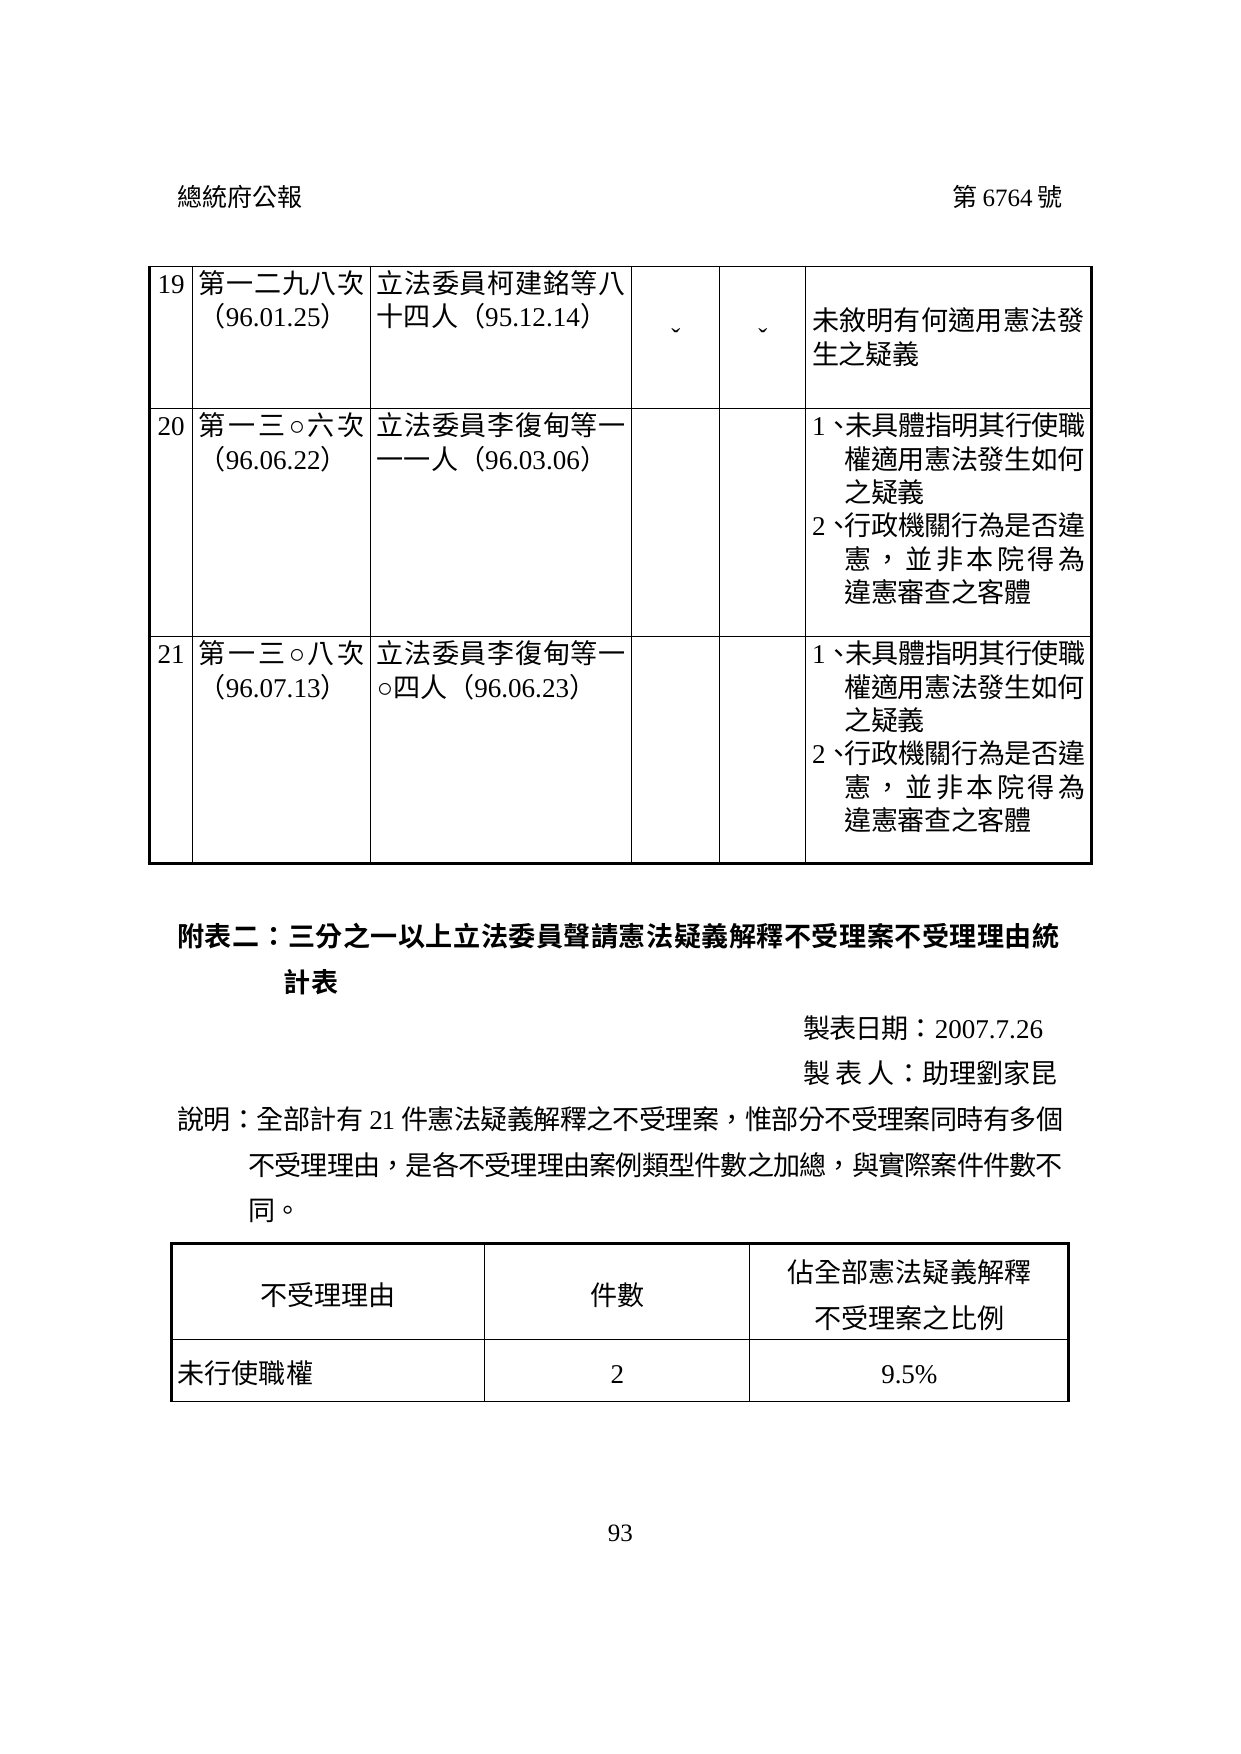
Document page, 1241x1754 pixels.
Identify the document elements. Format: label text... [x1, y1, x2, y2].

table_header 不受理理由 [173, 1245, 484, 1338]
table_header 件數 [485, 1245, 749, 1338]
text 製表人：助理劉家昆 [803, 1047, 1063, 1093]
table_cell 未敘明有何適用憲法發生之疑義 [806, 267, 1090, 408]
table_cell 立法委員李復甸等一一一人（96.03.06） [371, 409, 631, 636]
table_cell [632, 637, 719, 862]
table_cell 1、未具體指明其行使職權適用憲法發生如何之疑義 2、行政機關行為是否違憲，並非本院得為違憲審查之客體 [806, 637, 1090, 862]
table_cell ˇ [720, 267, 805, 408]
table_cell 20 [151, 409, 192, 636]
table_cell 21 [151, 637, 192, 862]
table_header 佔全部憲法疑義解釋 不受理案之比例 [750, 1245, 1067, 1338]
table_cell [720, 409, 805, 636]
table_cell [720, 637, 805, 862]
table_cell 第一三○八次（96.07.13） [193, 637, 370, 862]
table_cell 1、未具體指明其行使職權適用憲法發生如何之疑義 2、行政機關行為是否違憲，並非本院得為違憲審查之客體 [806, 409, 1090, 636]
text 說明：全部計有21件憲法疑義解釋之不受理案，惟部分不受理案同時有多個不受理理由，是各不受理理由案例類型件數之加總，與實際案件件數不同。 [177, 1093, 1063, 1230]
table_cell 立法委員李復甸等一○四人（96.06.23） [371, 637, 631, 862]
text 製表日期：2007.7.26 [803, 1002, 1063, 1047]
table_cell 19 [151, 267, 192, 408]
table_cell 立法委員柯建銘等八十四人（95.12.14） [371, 267, 631, 408]
table_cell ˇ [632, 267, 719, 408]
table_cell 第一三○六次（96.06.22） [193, 409, 370, 636]
table_cell 未行使職權 [173, 1340, 484, 1401]
table_cell 第一二九八次（96.01.25） [193, 267, 370, 408]
table_cell 9.5% [750, 1340, 1067, 1401]
table_cell 2 [485, 1340, 749, 1401]
table_cell [632, 409, 719, 636]
text 附表二：三分之一以上立法委員聲請憲法疑義解釋不受理案不受理理由統計表 [177, 910, 1063, 1002]
